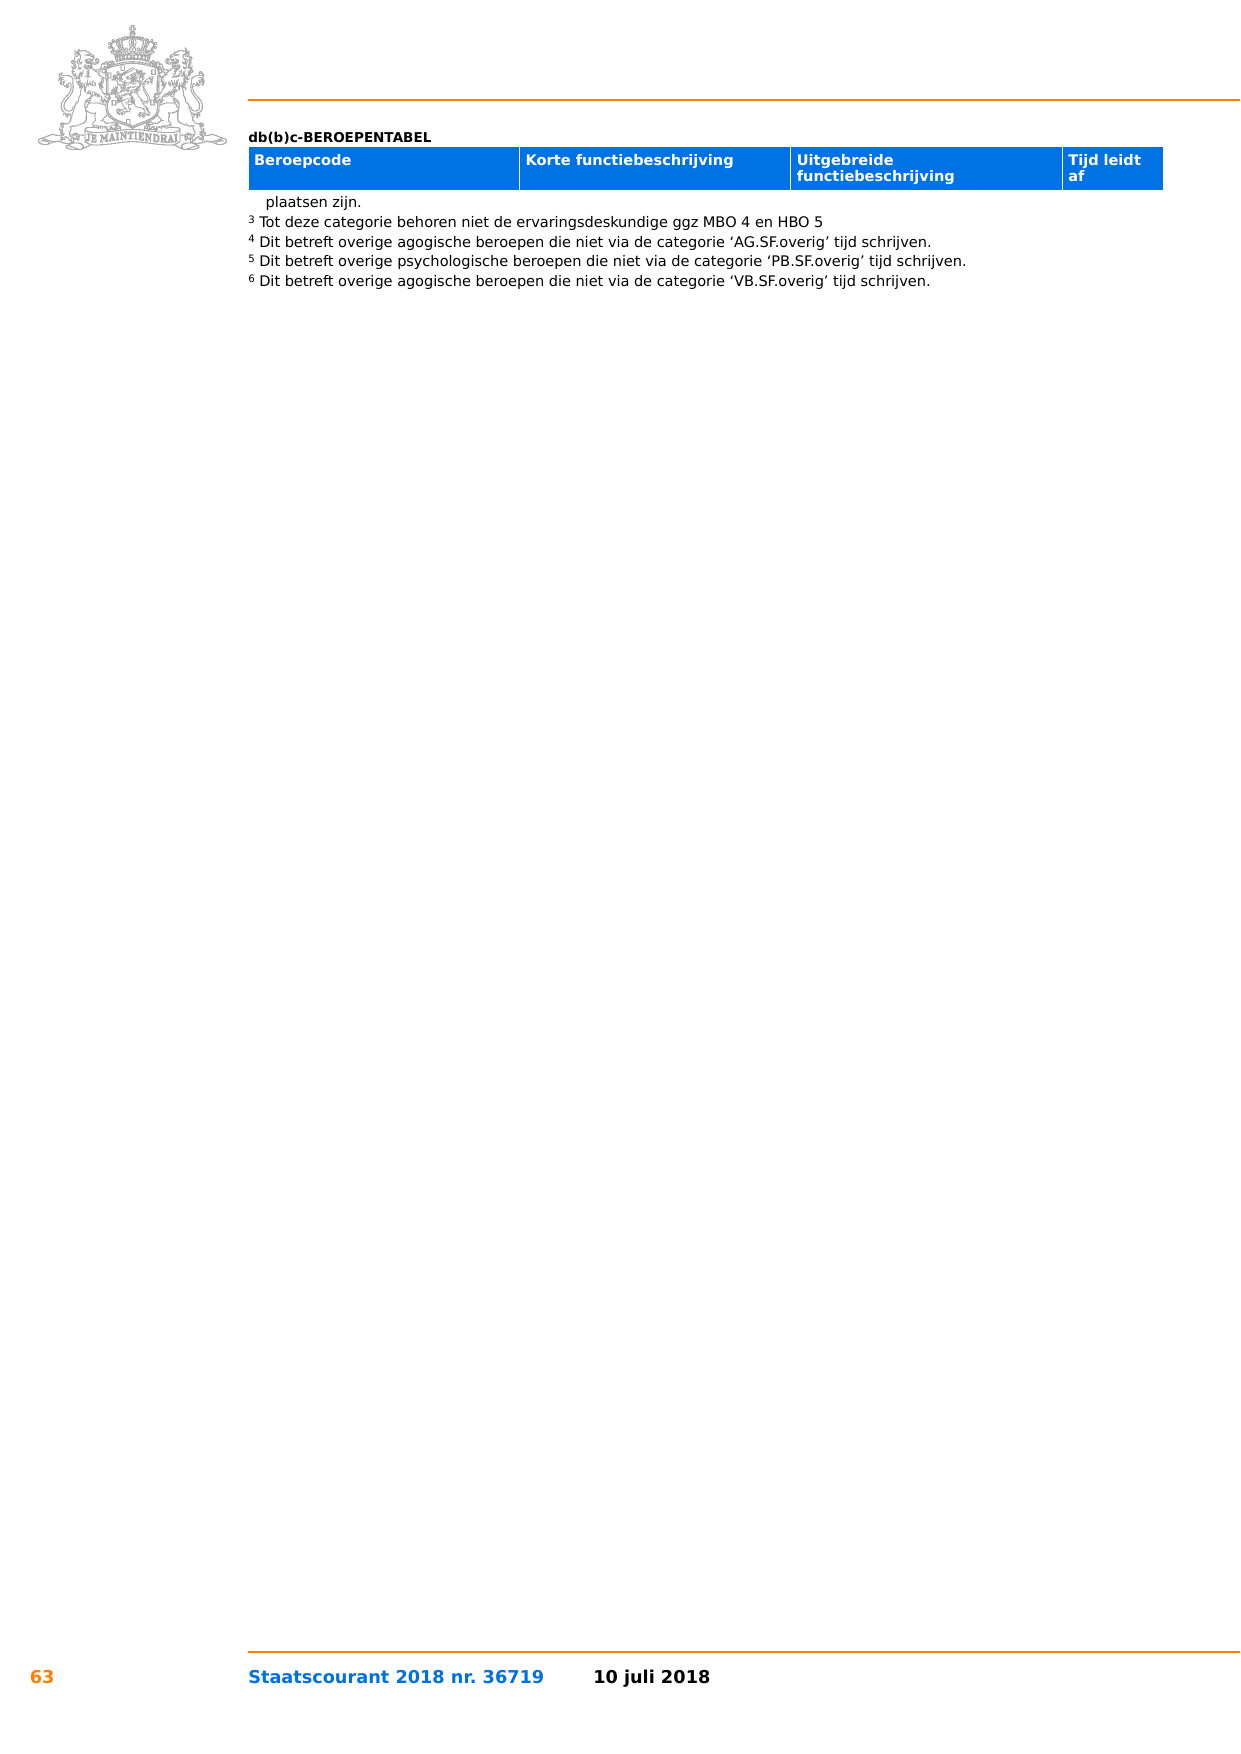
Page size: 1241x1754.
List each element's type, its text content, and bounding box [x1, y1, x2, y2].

table_header db(b)c-BEROEPENTABEL [248, 130, 1163, 146]
table_cell Tijd leidt af [1063, 147, 1163, 190]
picture [38, 25, 227, 150]
table_cell Uitgebreide functiebeschrijving [791, 147, 1062, 190]
table_cell Beroepcode [249, 147, 519, 190]
table_cell plaatsen zijn. 3 Tot deze categorie behoren niet de ervaringsdeskundige ggz MBO 4 en HBO 5 4 Dit betreft overige agogische beroepen die niet via de categorie ‘AG.SF.overig’ tijd schrijven. 5 Dit betreft overige psychologische beroepen die niet via de categorie ‘PB.SF.overig’ tijd schrijven. 6 Dit betreft overige agogische beroepen die niet via de categorie ‘VB.SF.overig’ tijd schrijven. [248, 191, 1163, 290]
table_cell Korte functiebeschrijving [520, 147, 790, 190]
